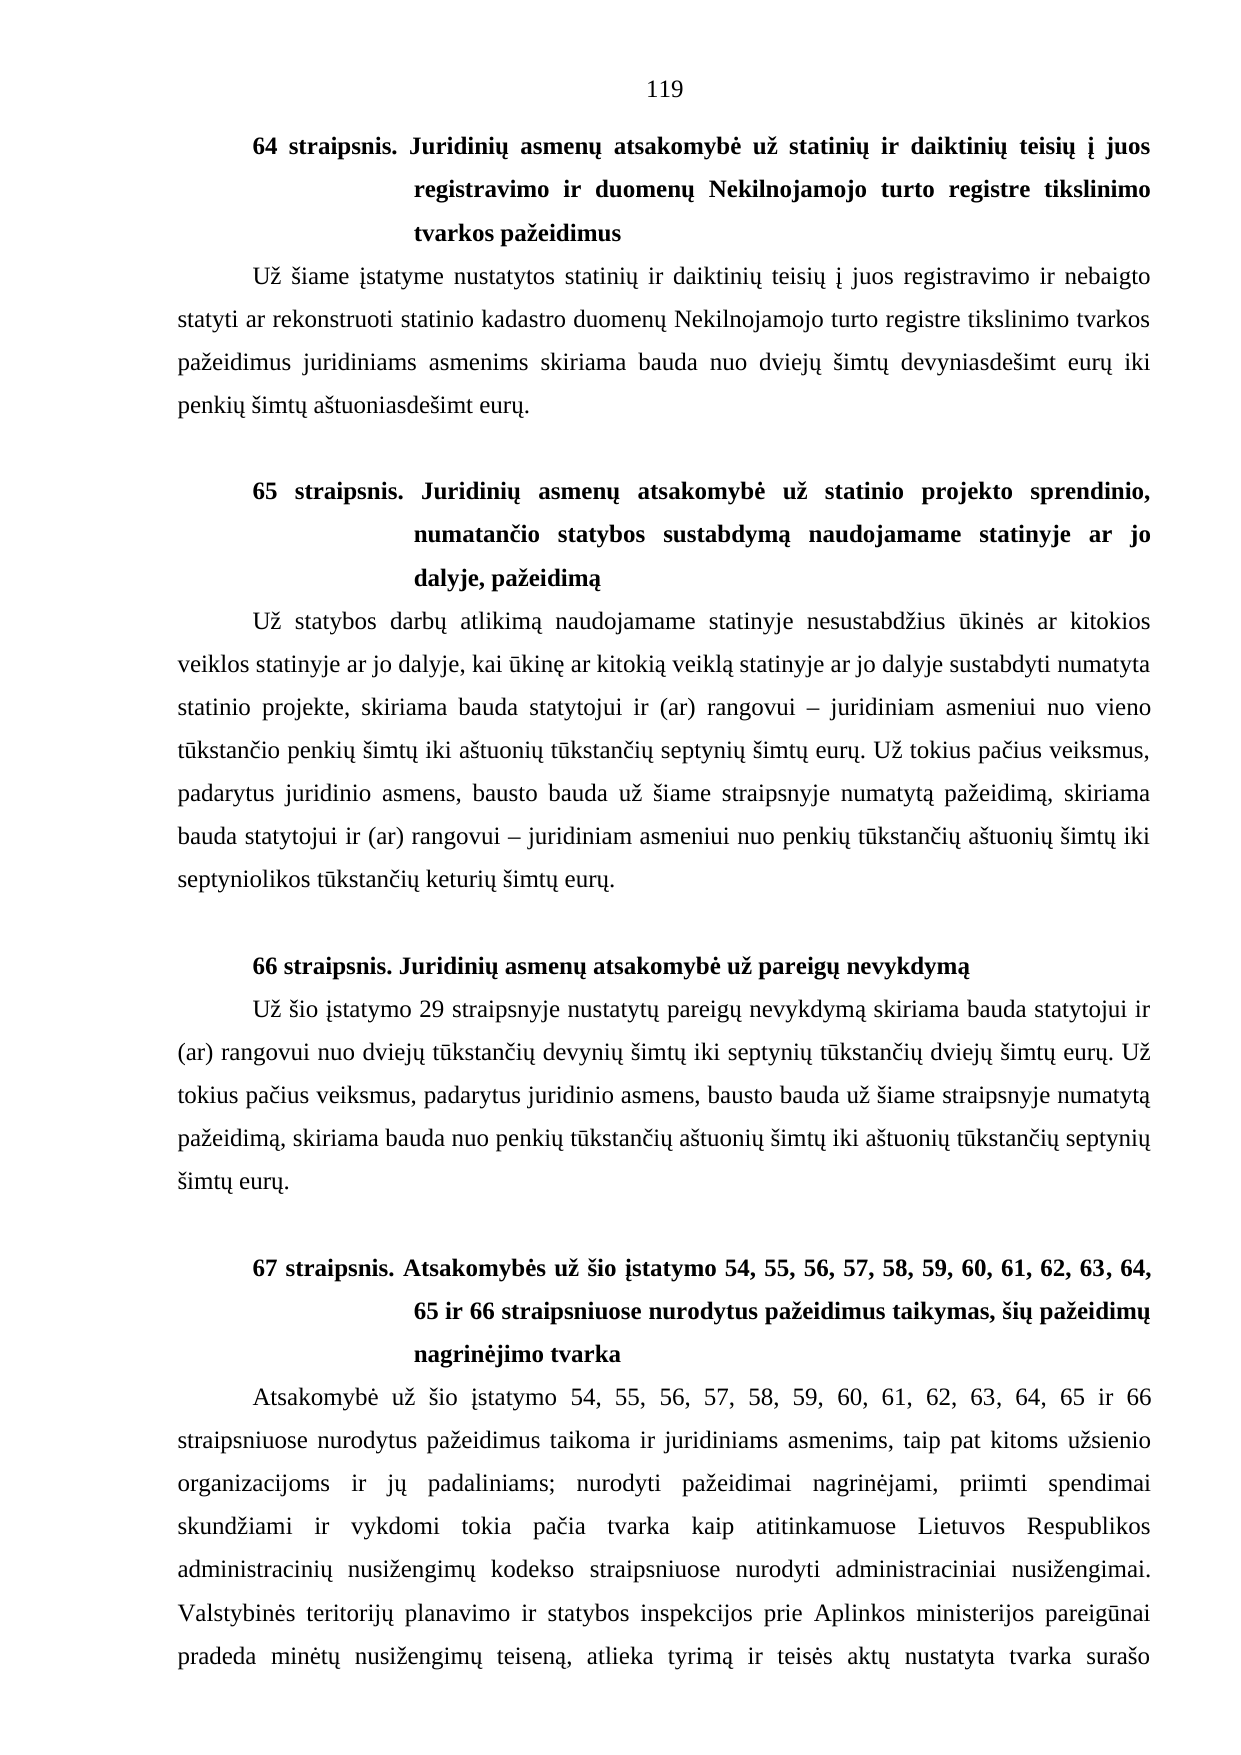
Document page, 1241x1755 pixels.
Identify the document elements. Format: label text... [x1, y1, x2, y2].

text 67 straipsnis. Atsakomybės už šio įstatymo 54, 55, 56, 57, 58, 59, 60, 61, 62, 63, 64, 65 ir 66 straipsniuose nurodytus pažeidimus taikymas, šių pažeidimų nagrinėjimo tvarka [252, 1253, 1152, 1368]
text 65 straipsnis. Juridinių asmenų atsakomybė už statinio projekto sprendinio, numatančio statybos sustabdymą naudojamame statinyje ar jo dalyje, pažeidimą [252, 476, 1152, 591]
text 64 straipsnis. Juridinių asmenų atsakomybė už statinių ir daiktinių teisių į juos registravimo ir duomenų Nekilnojamojo turto registre tikslinimo tvarkos pažeidimus [252, 131, 1152, 246]
text Už šio įstatymo 29 straipsnyje nustatytų pareigų nevykdymą skiriama bauda statytojui ir (ar) rangovui nuo dviejų tūkstančių devynių šimtų iki septynių tūkstančių dviejų šimtų eurų. Už tokius pačius veiksmus, padarytus juridinio asmens, bausto bauda už šiame straipsnyje numatytą pažeidimą, skiriama bauda nuo penkių tūkstančių aštuonių šimtų iki aštuonių tūkstančių septynių šimtų eurų. [177, 994, 1152, 1195]
text Atsakomybė už šio įstatymo 54, 55, 56, 57, 58, 59, 60, 61, 62, 63, 64, 65 ir 66 straipsniuose nurodytus pažeidimus taikoma ir juridiniams asmenims, taip pat kitoms užsienio organizacijoms ir jų padaliniams; nurodyti pažeidimai nagrinėjami, priimti spendimai skundžiami ir vykdomi tokia pačia tvarka kaip atitinkamuose Lietuvos Respublikos administracinių nusižengimų kodekso straipsniuose nurodyti administraciniai nusižengimai. Valstybinės teritorijų planavimo ir statybos inspekcijos prie Aplinkos ministerijos pareigūnai pradeda minėtų nusižengimų teiseną, atlieka tyrimą ir teisės aktų nustatyta tvarka surašo [177, 1382, 1152, 1669]
text Už šiame įstatyme nustatytos statinių ir daiktinių teisių į juos registravimo ir nebaigto statyti ar rekonstruoti statinio kadastro duomenų Nekilnojamojo turto registre tikslinimo tvarkos pažeidimus juridiniams asmenims skiriama bauda nuo dviejų šimtų devyniasdešimt eurų iki penkių šimtų aštuoniasdešimt eurų. [177, 261, 1152, 419]
text Už statybos darbų atlikimą naudojamame statinyje nesustabdžius ūkinės ar kitokios veiklos statinyje ar jo dalyje, kai ūkinę ar kitokią veiklą statinyje ar jo dalyje sustabdyti numatyta statinio projekte, skiriama bauda statytojui ir (ar) rangovui – juridiniam asmeniui nuo vieno tūkstančio penkių šimtų iki aštuonių tūkstančių septynių šimtų eurų. Už tokius pačius veiksmus, padarytus juridinio asmens, bausto bauda už šiame straipsnyje numatytą pažeidimą, skiriama bauda statytojui ir (ar) rangovui – juridiniam asmeniui nuo penkių tūkstančių aštuonių šimtų iki septyniolikos tūkstančių keturių šimtų eurų. [177, 606, 1152, 893]
text 66 straipsnis. Juridinių asmenų atsakomybė už pareigų nevykdymą [177, 951, 1152, 979]
